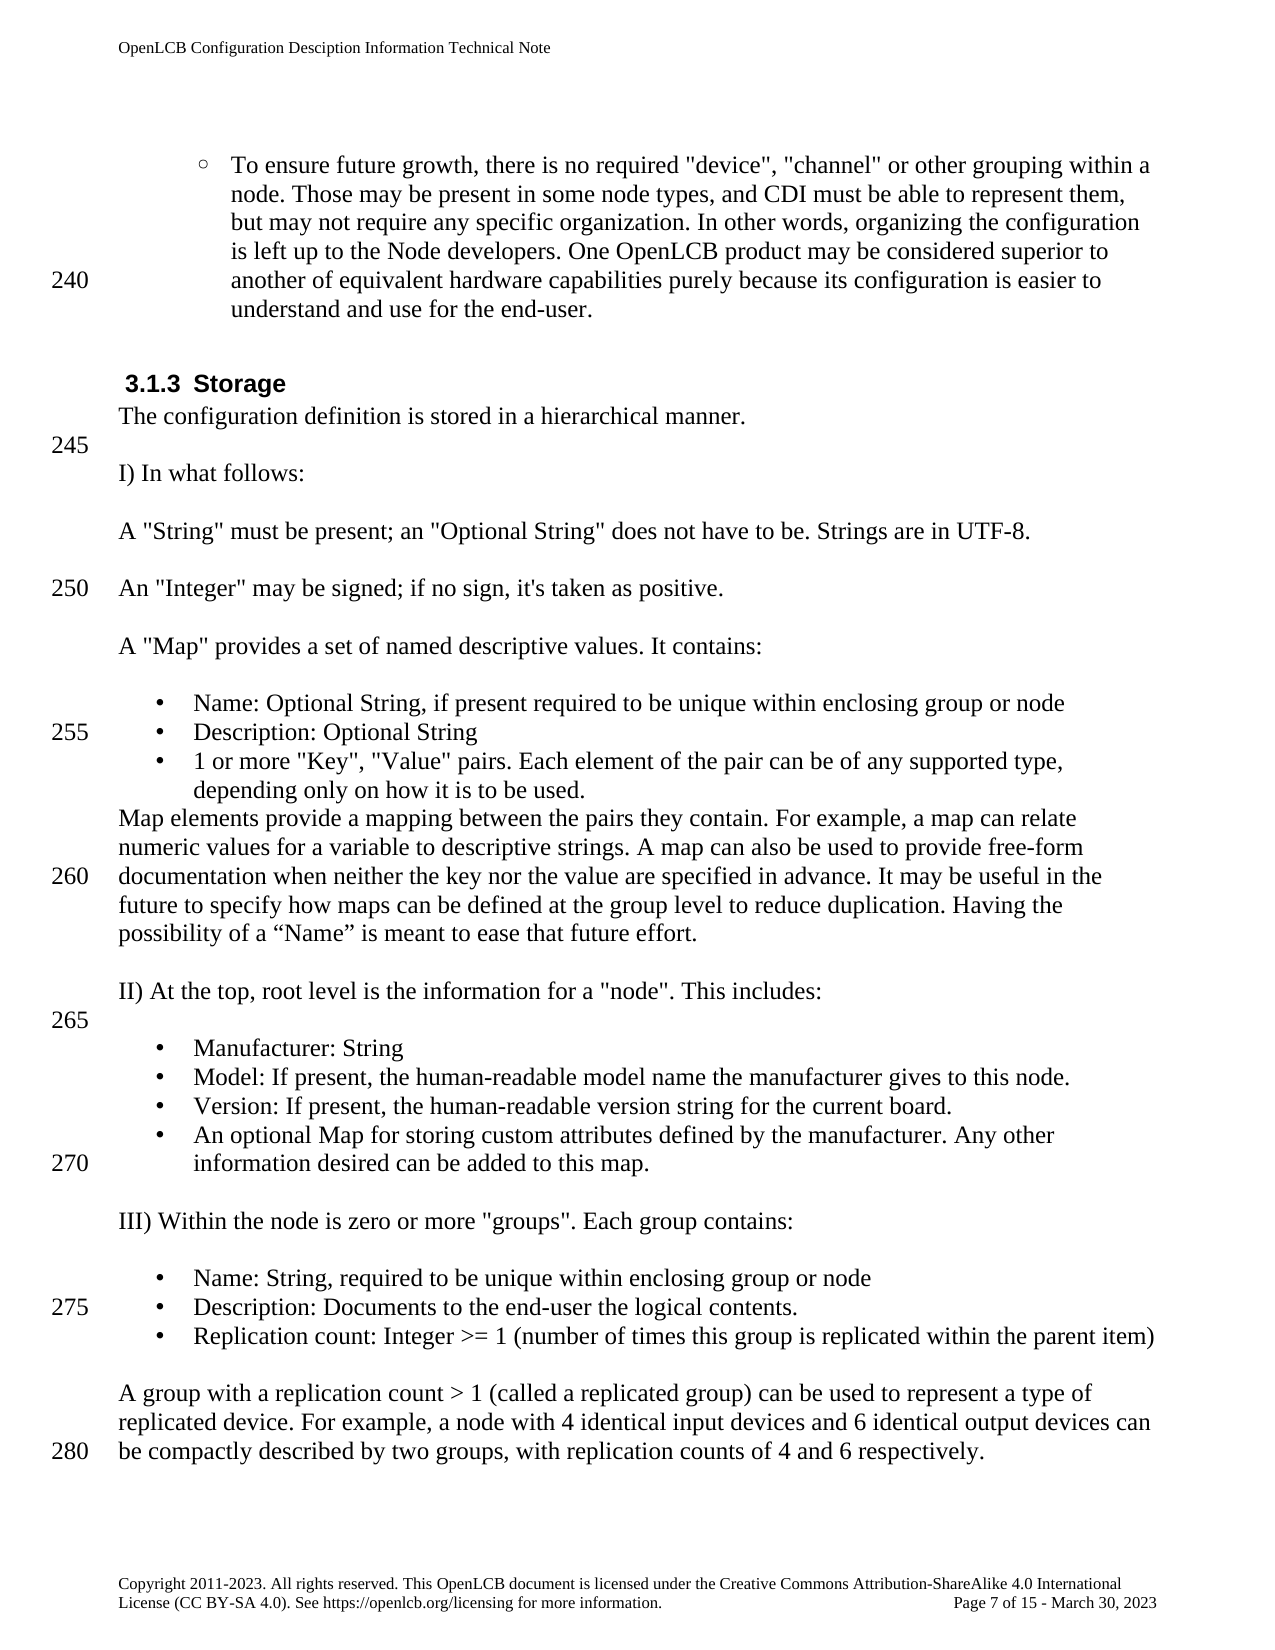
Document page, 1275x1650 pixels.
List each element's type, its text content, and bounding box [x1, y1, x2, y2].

list Version: If present, the human-readable version string for the current board. [156, 1091, 1157, 1120]
text An "Integer" may be signed; if no sign, it's taken as positive. [118, 573, 1157, 602]
list Name: String, required to be unique within enclosing group or node [156, 1263, 1157, 1292]
text A "Map" provides a set of named descriptive values. It contains: [118, 631, 1157, 660]
list An optional Map for storing custom attributes defined by the manufacturer. Any other information desired can be added to this map. [156, 1120, 1157, 1177]
list Description: Optional String [156, 717, 1157, 746]
text A "String" must be present; an "Optional String" does not have to be. Strings are in UTF-8. [118, 516, 1157, 545]
list Description: Documents to the end-user the logical contents. [156, 1292, 1157, 1321]
text I) In what follows: [118, 458, 1157, 487]
text III) Within the node is zero or more "groups". Each group contains: [118, 1206, 1157, 1235]
list 1 or more "Key", "Value" pairs. Each element of the pair can be of any supported type, depending only on how it is to be used. [156, 746, 1157, 803]
list Manufacturer: String [156, 1033, 1157, 1062]
list Name: Optional String, if present required to be unique within enclosing group or node [156, 688, 1157, 717]
list Model: If present, the human-readable model name the manufacturer gives to this node. [156, 1062, 1157, 1091]
list Replication count: Integer >= 1 (number of times this group is replicated within the parent item) [156, 1321, 1157, 1350]
text The configuration definition is stored in a hierarchical manner. [118, 401, 1157, 430]
text Map elements provide a mapping between the pairs they contain. For example, a map can relate numeric values for a variable to descriptive strings. A map can also be used to provide free-form documentation when neither the key nor the value are specified in advance. It may be useful in the future to specify how maps can be defined at the group level to reduce duplication. Having the possibility of a “Name” is meant to ease that future effort. [118, 803, 1157, 947]
subtitle Storage [118, 369, 1157, 398]
text II) At the top, root level is the information for a "node". This includes: [118, 976, 1157, 1005]
text A group with a replication count > 1 (called a replicated group) can be used to represent a type of replicated device. For example, a node with 4 identical input devices and 6 identical output devices can be compactly described by two groups, with replication counts of 4 and 6 respectively. [118, 1378, 1157, 1465]
list To ensure future growth, there is no required "device", "channel" or other grouping within a node. Those may be present in some node types, and CDI must be able to represent them, but may not require any specific organization. In other words, organizing the configuration is left up to the Node developers. One OpenLCB product may be considered superior to another of equivalent hardware capabilities purely because its configuration is easier to understand and use for the end-user. [193, 150, 1157, 322]
